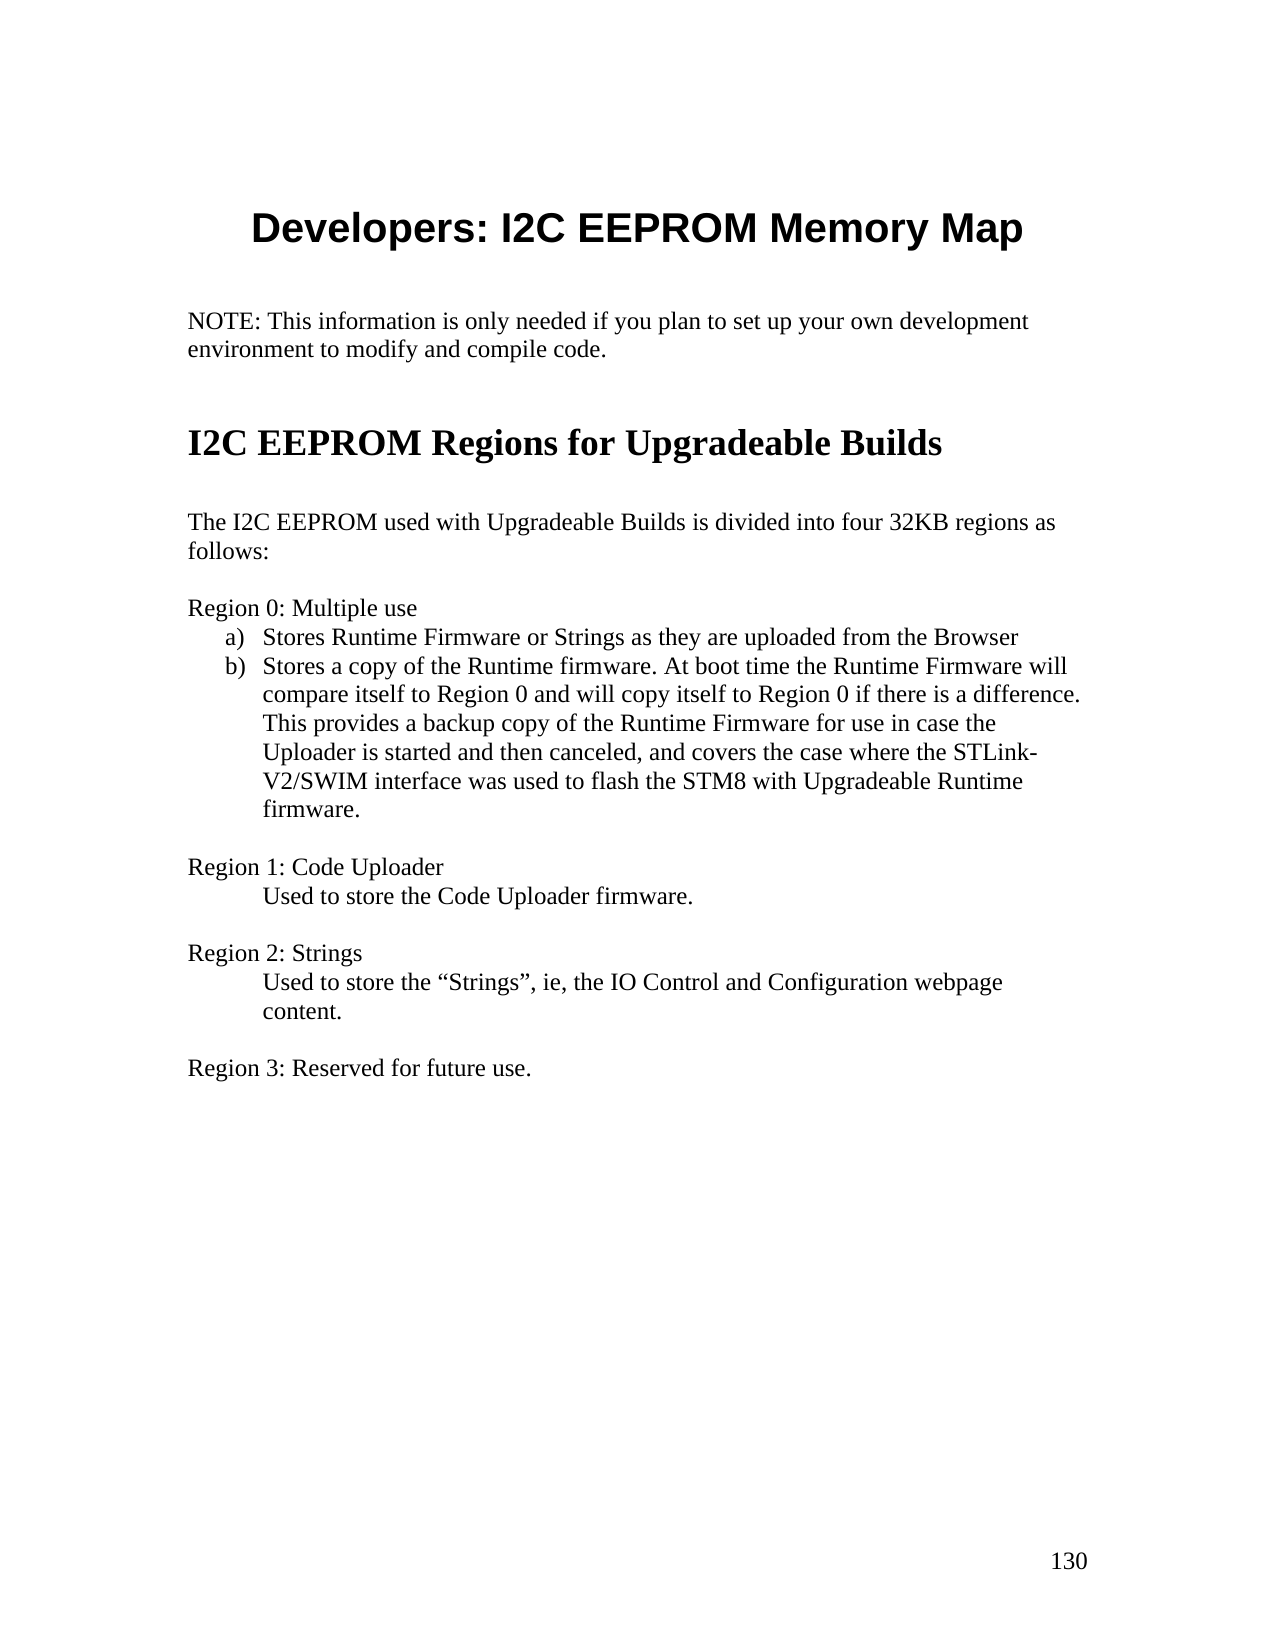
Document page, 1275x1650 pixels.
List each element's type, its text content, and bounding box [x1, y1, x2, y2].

subtitle Developers: I2C EEPROM Memory Map [187, 204, 1087, 252]
text The I2C EEPROM used with Upgradeable Builds is divided into four 32KB regions as follows: [187, 507, 1087, 564]
text Used to store the Code Uploader firmware. [262, 881, 1087, 909]
text I2C EEPROM Regions for Upgradeable Builds [187, 421, 1087, 464]
text Region 0: Multiple use [187, 593, 1087, 622]
text NOTE: This information is only needed if you plan to set up your own development environment to modify and compile code. [187, 306, 1087, 363]
list Stores a copy of the Runtime firmware. At boot time the Runtime Firmware will compare itself to Region 0 and will copy itself to Region 0 if there is a difference. This provides a backup copy of the Runtime Firmware for use in case the Uploader is started and then canceled, and covers the case where the STLink-V2/SWIM interface was used to flash the STM8 with Upgradeable Runtime firmware. [225, 651, 1087, 823]
text Region 2: Strings [187, 938, 1087, 967]
list Stores Runtime Firmware or Strings as they are uploaded from the Browser [225, 622, 1087, 651]
text Region 3: Reserved for future use. [187, 1053, 1087, 1082]
text Region 1: Code Uploader [187, 852, 1087, 881]
text Used to store the “Strings”, ie, the IO Control and Configuration webpage content. [262, 967, 1087, 1024]
